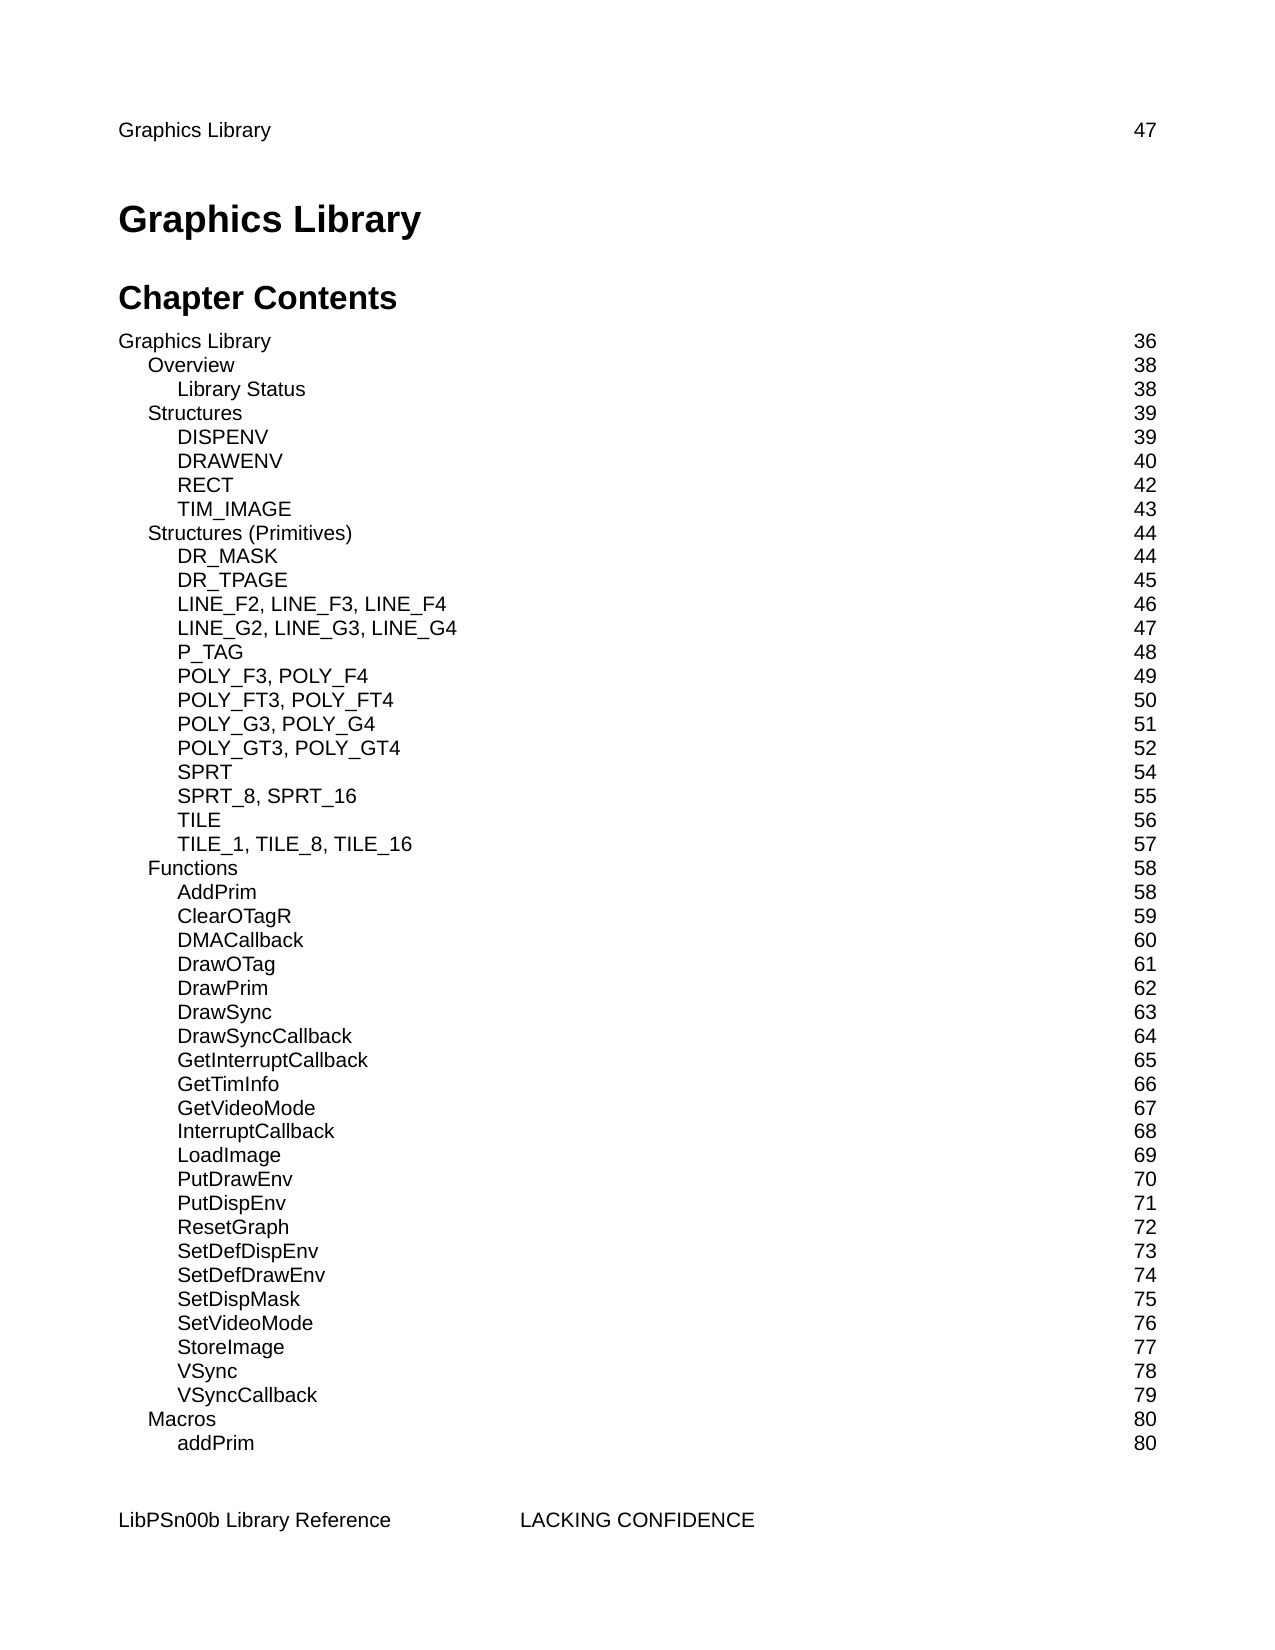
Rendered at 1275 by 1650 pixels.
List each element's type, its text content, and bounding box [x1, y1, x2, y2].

text DrawOTag 61 [177, 952, 1157, 976]
text PutDrawEnv 70 [177, 1167, 1157, 1191]
text Overview 38 [148, 353, 1157, 377]
text LINE_F2, LINE_F3, LINE_F4 46 [177, 592, 1157, 616]
text Structures (Primitives) 44 [148, 520, 1157, 544]
text SetDispMask 75 [177, 1287, 1157, 1311]
text StoreImage 77 [177, 1335, 1157, 1359]
text POLY_FT3, POLY_FT4 50 [177, 688, 1157, 712]
text InterruptCallback 68 [177, 1119, 1157, 1143]
text P_TAG 48 [177, 640, 1157, 664]
text SPRT 54 [177, 760, 1157, 784]
text GetInterruptCallback 65 [177, 1047, 1157, 1071]
text LoadImage 69 [177, 1143, 1157, 1167]
text Functions 58 [148, 856, 1157, 880]
text Macros 80 [148, 1407, 1157, 1431]
text SetDefDrawEnv 74 [177, 1263, 1157, 1287]
text VSyncCallback 79 [177, 1383, 1157, 1407]
text DMACallback 60 [177, 928, 1157, 952]
text addPrim 80 [177, 1431, 1157, 1455]
text AddPrim 58 [177, 880, 1157, 904]
text GetTimInfo 66 [177, 1071, 1157, 1095]
text ResetGraph 72 [177, 1215, 1157, 1239]
text RECT 42 [177, 472, 1157, 496]
text DISPENV 39 [177, 424, 1157, 448]
text LINE_G2, LINE_G3, LINE_G4 47 [177, 616, 1157, 640]
text DRAWENV 40 [177, 448, 1157, 472]
text DR_TPAGE 45 [177, 568, 1157, 592]
text POLY_G3, POLY_G4 51 [177, 712, 1157, 736]
subtitle Chapter Contents [118, 278, 1157, 316]
text Structures 39 [148, 401, 1157, 424]
text POLY_GT3, POLY_GT4 52 [177, 736, 1157, 760]
text ClearOTagR 59 [177, 904, 1157, 928]
text DR_MASK 44 [177, 544, 1157, 568]
text TILE 56 [177, 808, 1157, 832]
text Library Status 38 [177, 377, 1157, 401]
text GetVideoMode 67 [177, 1095, 1157, 1119]
text DrawSync 63 [177, 999, 1157, 1023]
text SPRT_8, SPRT_16 55 [177, 784, 1157, 808]
text DrawPrim 62 [177, 976, 1157, 999]
text TILE_1, TILE_8, TILE_16 57 [177, 832, 1157, 856]
subtitle Graphics Library [118, 197, 1157, 240]
text SetDefDispEnv 73 [177, 1239, 1157, 1263]
text PutDispEnv 71 [177, 1191, 1157, 1215]
text Graphics Library 36 [118, 329, 1157, 353]
text POLY_F3, POLY_F4 49 [177, 664, 1157, 688]
text SetVideoMode 76 [177, 1311, 1157, 1335]
text DrawSyncCallback 64 [177, 1023, 1157, 1047]
text TIM_IMAGE 43 [177, 496, 1157, 520]
text VSync 78 [177, 1359, 1157, 1383]
